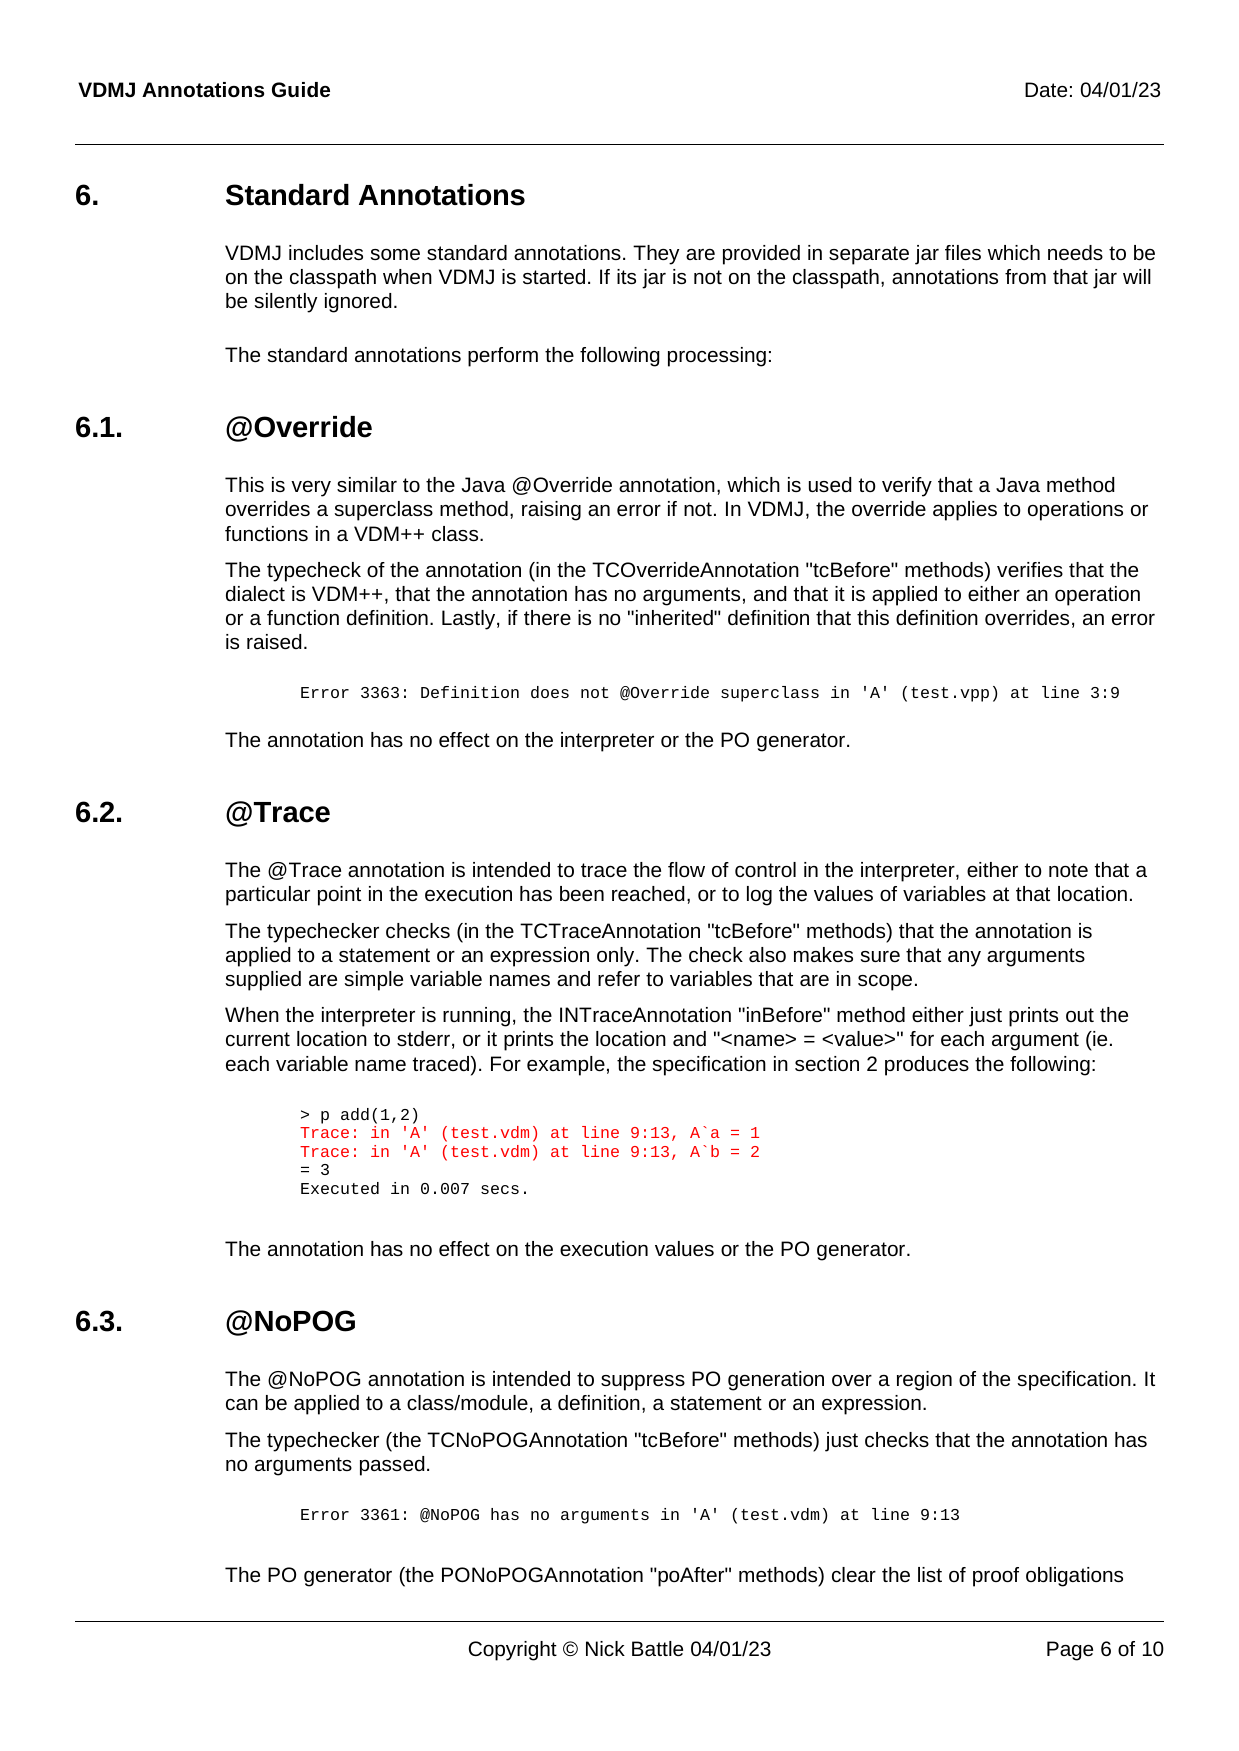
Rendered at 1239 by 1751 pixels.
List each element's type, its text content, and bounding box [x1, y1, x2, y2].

text The typechecker (the TCNoPOGAnnotation "tcBefore" methods) just checks that the annotation has no arguments passed. [225, 1428, 1164, 1476]
text VDMJ includes some standard annotations. They are provided in separate jar files which needs to be on the classpath when VDMJ is started. If its jar is not on the classpath, annotations from that jar will be silently ignored. [225, 241, 1164, 313]
text The annotation has no effect on the interpreter or the PO generator. [225, 728, 1164, 752]
subtitle Standard Annotations [75, 177, 1164, 211]
text Trace: in 'A' (test.vdm) at line 9:13, A`b = 2 [300, 1144, 1164, 1162]
subtitle @Trace [75, 794, 1164, 828]
text The annotation has no effect on the execution values or the PO generator. [225, 1237, 1164, 1261]
text The @NoPOG annotation is intended to suppress PO generation over a region of the specification. It can be applied to a class/module, a definition, a statement or an expression. [225, 1367, 1164, 1415]
text Executed in 0.007 secs. [300, 1181, 1164, 1199]
text This is very similar to the Java @Override annotation, which is used to verify that a Java method overrides a superclass method, raising an error if not. In VDMJ, the override applies to operations or functions in a VDM++ class. [225, 473, 1164, 546]
text Error 3361: @NoPOG has no arguments in 'A' (test.vdm) at line 9:13 [300, 1507, 1164, 1525]
text Trace: in 'A' (test.vdm) at line 9:13, A`a = 1 [300, 1125, 1164, 1144]
text The typechecker checks (in the TCTraceAnnotation "tcBefore" methods) that the annotation is applied to a statement or an expression only. The check also makes sure that any arguments supplied are simple variable names and refer to variables that are in scope. [225, 919, 1164, 991]
text When the interpreter is running, the INTraceAnnotation "inBefore" method either just prints out the current location to stderr, or it prints the location and "<name> = <value>" for each argument (ie. each variable name traced). For example, the specification in section 2 produces the following: [225, 1003, 1164, 1076]
text The @Trace annotation is intended to trace the flow of control in the interpreter, either to note that a particular point in the execution has been reached, or to log the values of variables at that location. [225, 858, 1164, 906]
text Error 3363: Definition does not @Override superclass in 'A' (test.vpp) at line 3:9 [300, 685, 1164, 704]
text The PO generator (the PONoPOGAnnotation "poAfter" methods) clear the list of proof obligations [225, 1563, 1164, 1587]
text = 3 [300, 1162, 1164, 1181]
subtitle @Override [75, 410, 1164, 443]
text The typecheck of the annotation (in the TCOverrideAnnotation "tcBefore" methods) verifies that the dialect is VDM++, that the annotation has no arguments, and that it is applied to either an operation or a function definition. Lastly, if there is no "inherited" definition that this definition overrides, an error is raised. [225, 558, 1164, 654]
subtitle @NoPOG [75, 1303, 1164, 1337]
text The standard annotations perform the following processing: [225, 343, 1164, 367]
text > p add(1,2) [300, 1107, 1164, 1125]
